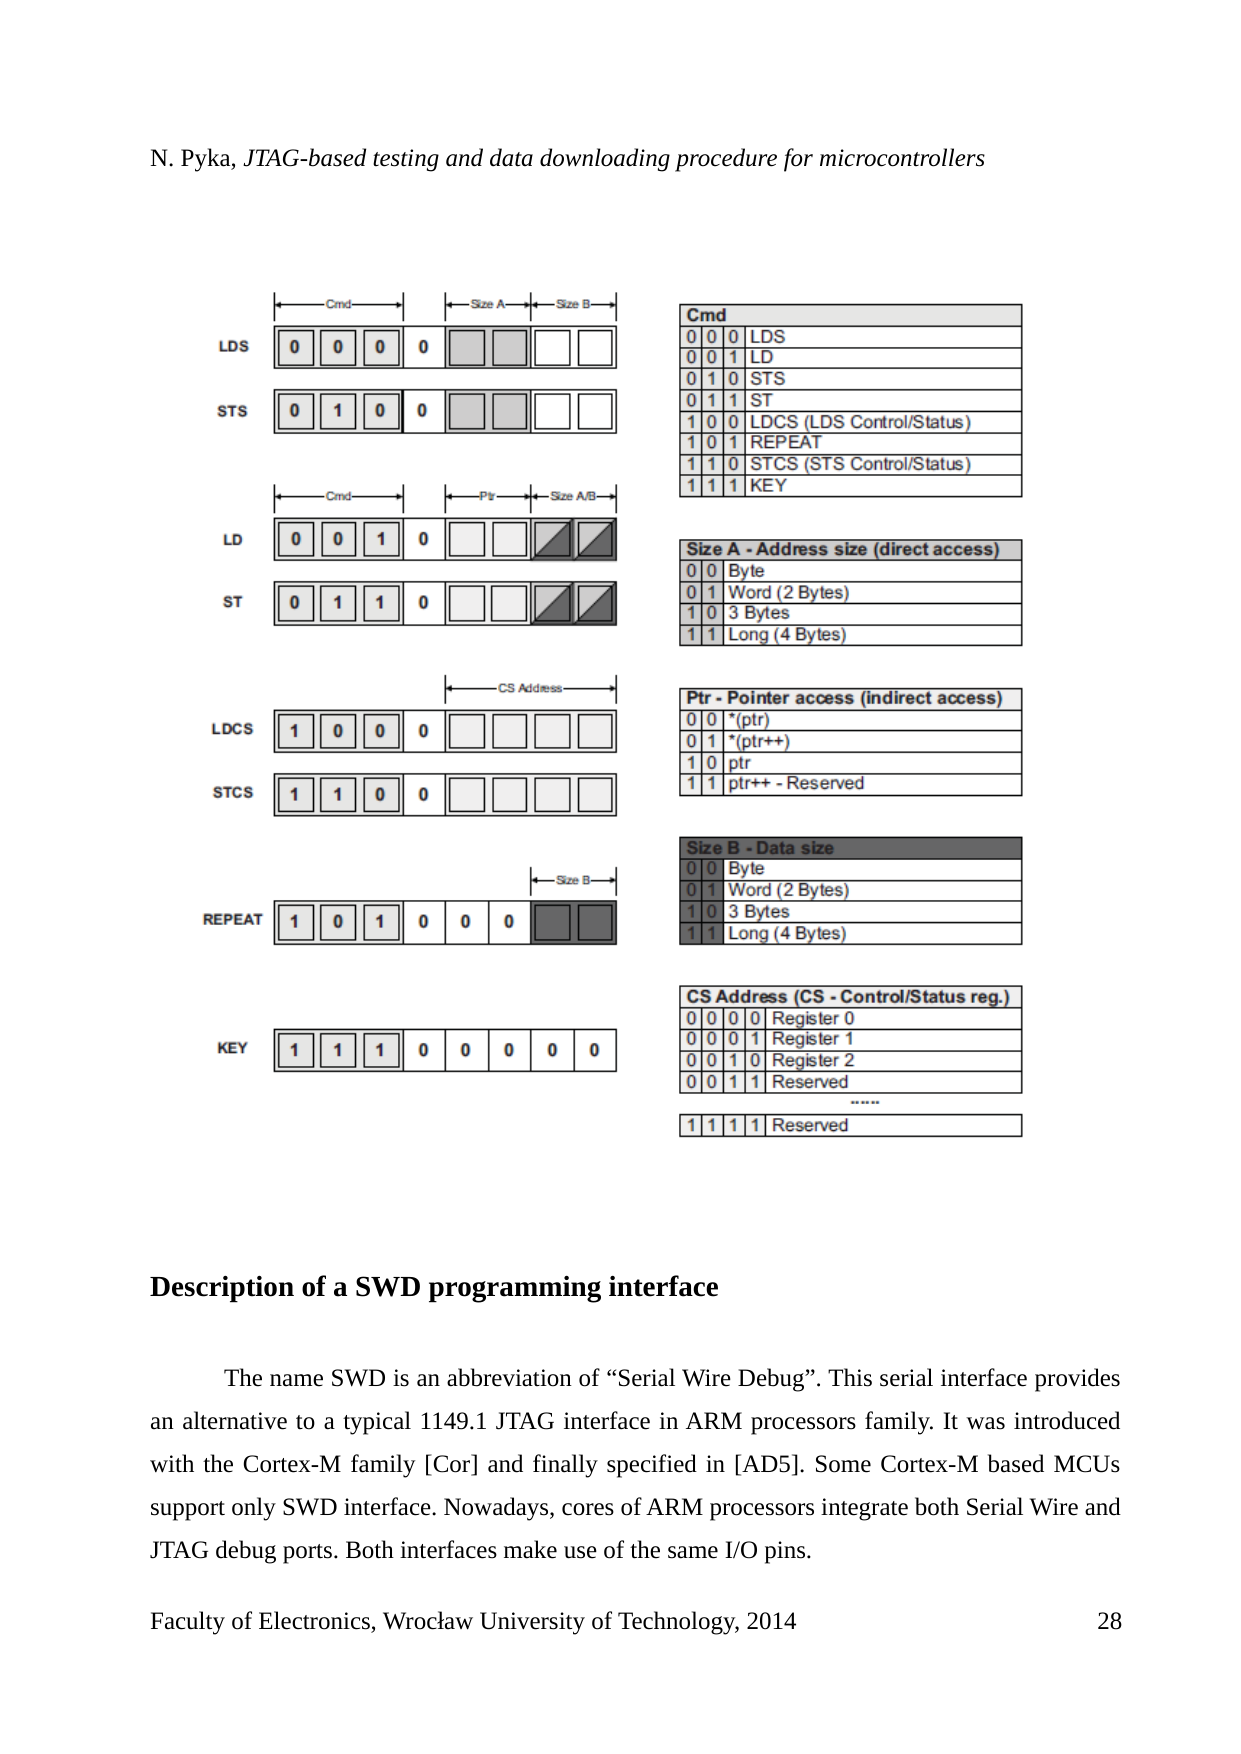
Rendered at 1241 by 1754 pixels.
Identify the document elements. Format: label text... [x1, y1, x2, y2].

text The name SWD is an abbreviation of “Serial Wire Debug”. This serial interface provides an alternative to a typical 1149.1 JTAG interface in ARM processors family. It was introduced with the Cortex-M family [Cor] and finally specified in [AD5]. Some Cortex-M based MCUs support only SWD interface. Nowadays, cores of ARM processors integrate both Serial Wire and JTAG debug ports. Both interfaces make use of the same I/O pins. [150, 1363, 1122, 1564]
text Description of a SWD programming interface [150, 1269, 1122, 1303]
picture [187, 281, 1085, 1169]
